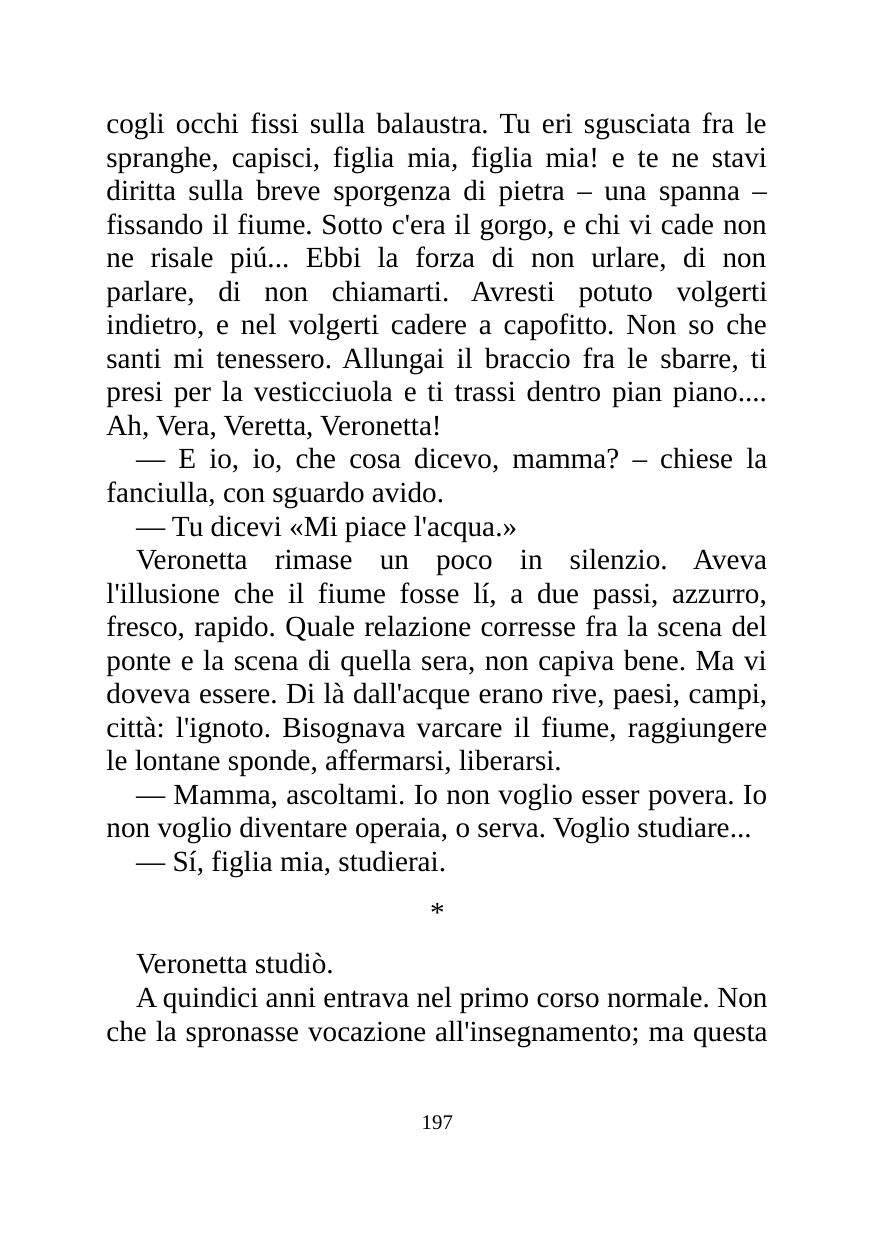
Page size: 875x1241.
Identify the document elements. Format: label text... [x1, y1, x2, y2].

text * [106, 895, 768, 929]
text A quindici anni entrava nel primo corso normale. Non che la spronasse vocazione all'insegnamento; ma questa [106, 980, 768, 1047]
text — E io, io, che cosa dicevo, mamma? – chiese la fanciulla, con sguardo avido. [106, 442, 768, 509]
text Veronetta rimase un poco in silenzio. Aveva l'illusione che il fiume fosse lí, a due passi, azzurro, fresco, rapido. Quale relazione corresse fra la scena del ponte e la scena di quella sera, non capiva bene. Ma vi doveva essere. Di là dall'acque erano rive, paesi, campi, città: l'ignoto. Bisognava varcare il fiume, raggiungere le lontane sponde, affermarsi, liberarsi. [106, 542, 768, 777]
text — Sí, figlia mia, studierai. [106, 844, 768, 878]
text — Tu dicevi «Mi piace l'acqua.» [106, 509, 768, 542]
text cogli occhi fissi sulla balaustra. Tu eri sgusciata fra le spranghe, capisci, figlia mia, figlia mia! e te ne stavi diritta sulla breve sporgenza di pietra – una spanna – fissando il fiume. Sotto c'era il gorgo, e chi vi cade non ne risale piú... Ebbi la forza di non urlare, di non parlare, di non chiamarti. Avresti potuto volgerti indietro, e nel volgerti cadere a capofitto. Non so che santi mi tenessero. Allungai il braccio fra le sbarre, ti presi per la vesticciuola e ti trassi dentro pian piano.... Ah, Vera, Veretta, Veronetta! [106, 106, 768, 442]
text — Mamma, ascoltami. Io non voglio esser povera. Io non voglio diventare operaia, o serva. Voglio studiare... [106, 777, 768, 844]
text Veronetta studiò. [106, 947, 768, 980]
